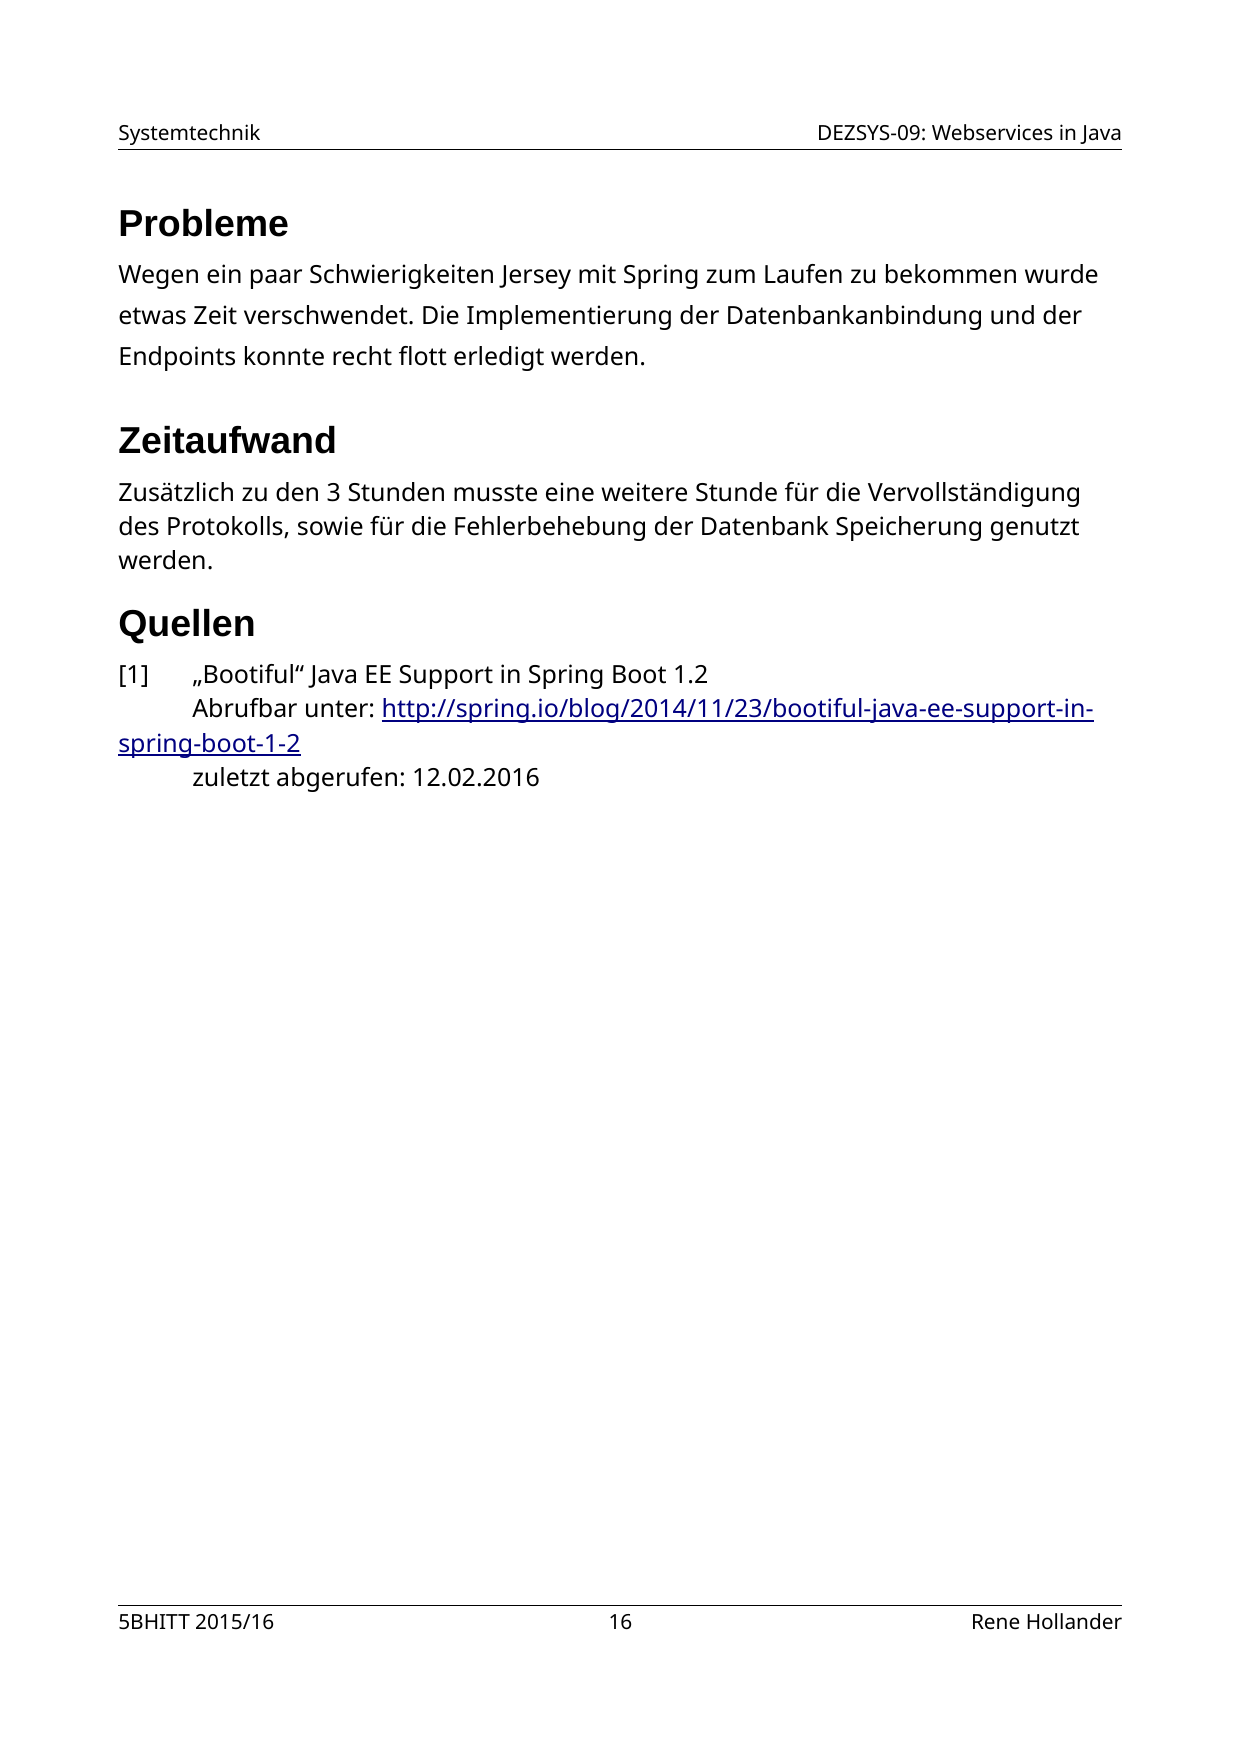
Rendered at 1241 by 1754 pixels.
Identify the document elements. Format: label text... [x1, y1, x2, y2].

subtitle Zeitaufwand [118, 419, 1122, 462]
text Zusätzlich zu den 3 Stunden musste eine weitere Stunde für die Vervollständigung des Protokolls, sowie für die Fehlerbehebung der Datenbank Speicherung genutzt werden. [118, 474, 1122, 576]
text zuletzt abgerufen: 12.02.2016 [118, 759, 1122, 793]
text Wegen ein paar Schwierigkeiten Jersey mit Spring zum Laufen zu bekommen wurde etwas Zeit verschwendet. Die Implementierung der Datenbankanbindung und der Endpoints konnte recht flott erledigt werden. [118, 257, 1122, 372]
subtitle Probleme [118, 201, 1122, 244]
text [1] „Bootiful“ Java EE Support in Spring Boot 1.2 [118, 657, 1122, 691]
subtitle Quellen [118, 601, 1122, 644]
text Abrufbar unter: http://spring.io/blog/2014/11/23/bootiful-java-ee-support-in-spring-boot-1-2 [118, 691, 1122, 759]
